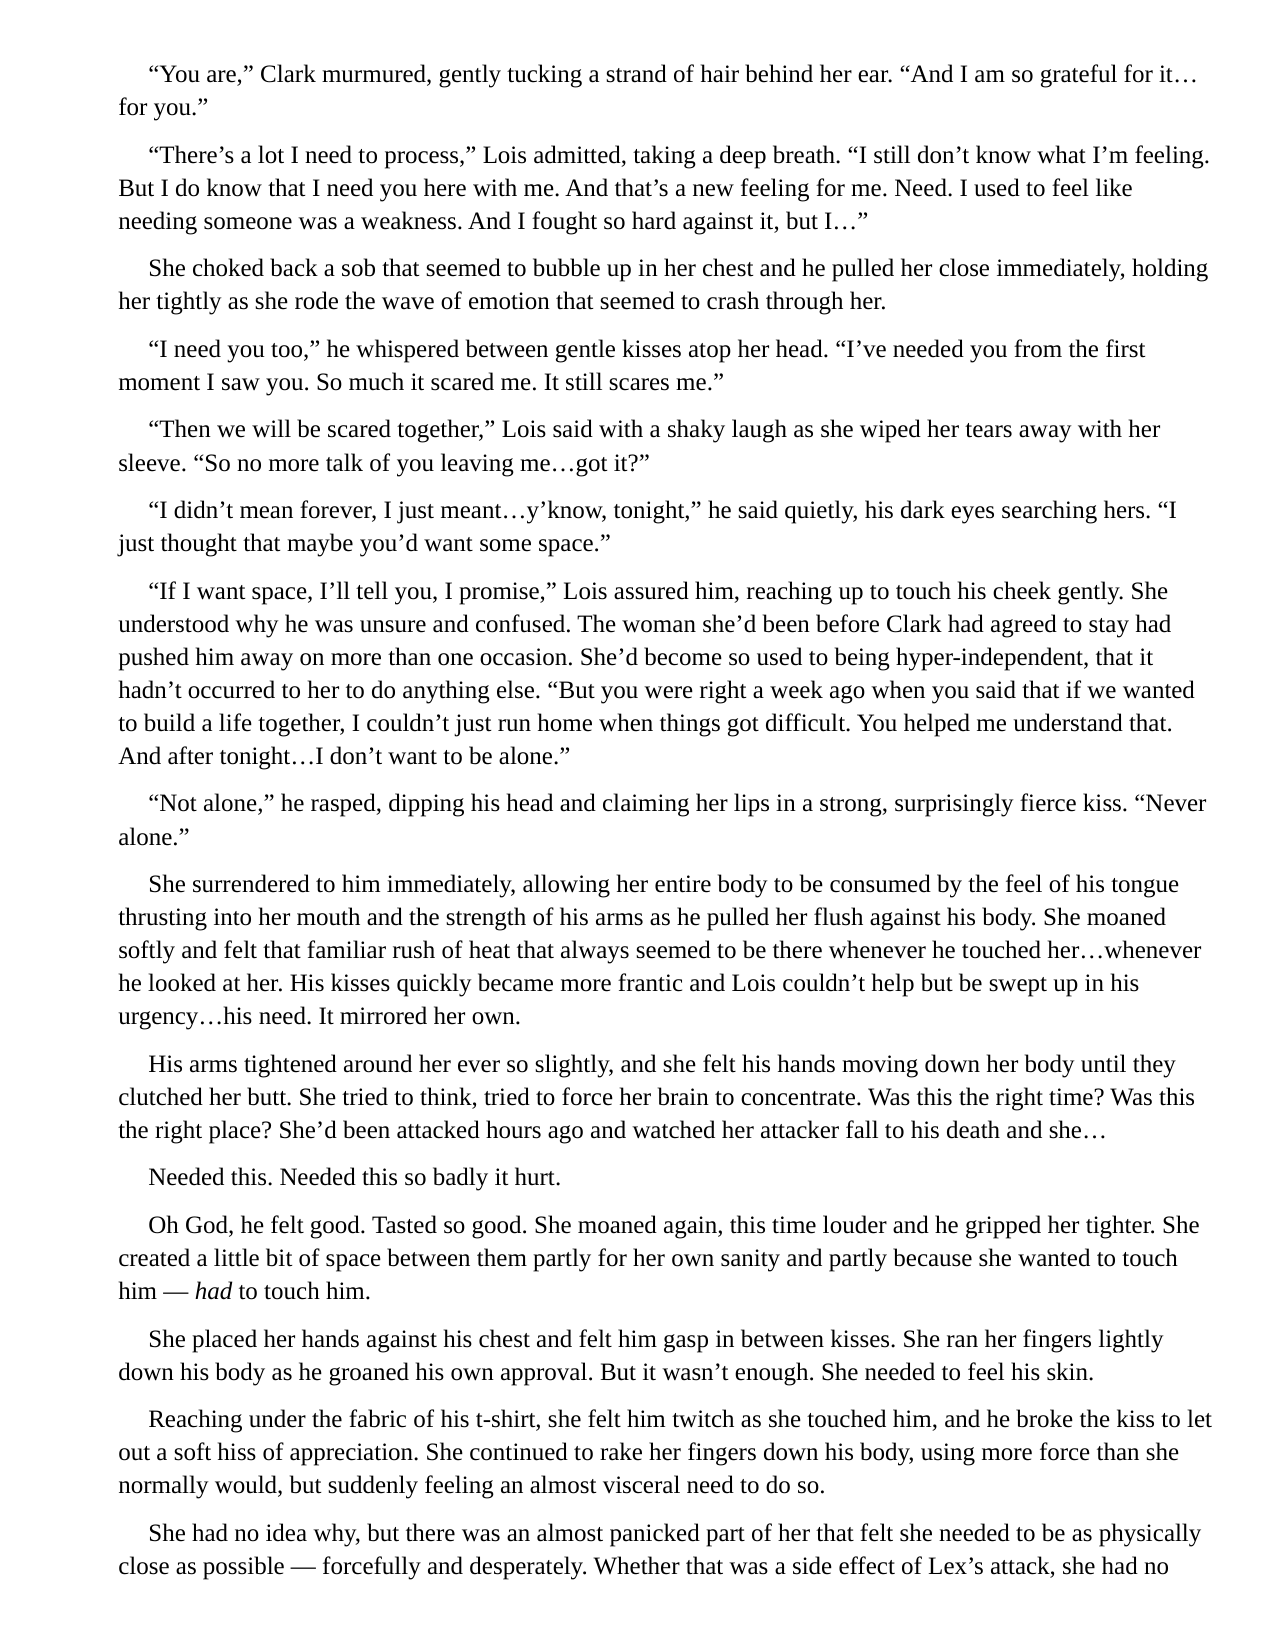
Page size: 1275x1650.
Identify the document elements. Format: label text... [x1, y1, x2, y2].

text She choked back a sob that seemed to bubble up in her chest and he pulled her close immediately, holding her tightly as she rode the wave of emotion that seemed to crash through her. [118, 253, 1216, 315]
text She surrendered to him immediately, allowing her entire body to be consumed by the feel of his tongue thrusting into her mouth and the strength of his arms as he pulled her flush against his body. She moaned softly and felt that familiar rush of heat that always seemed to be there whenever he touched her…whenever he looked at her. His kisses quickly became more frantic and Lois couldn’t help but be swept up in his urgency…his need. It mirrored her own. [118, 869, 1216, 1030]
text “If I want space, I’ll tell you, I promise,” Lois assured him, reaching up to touch his cheek gently. She understood why he was unsure and confused. The woman she’d been before Clark had agreed to stay had pushed him away on more than one occasion. She’d become so used to being hyper-independent, that it hadn’t occurred to her to do anything else. “But you were right a week ago when you said that if we wanted to build a life together, I couldn’t just run home when things got difficult. You helped me understand that. And after tonight…I don’t want to be alone.” [118, 576, 1216, 770]
text “I need you too,” he whispered between gentle kisses atop her head. “I’ve needed you from the first moment I saw you. So much it scared me. It still scares me.” [118, 334, 1216, 396]
text “I didn’t mean forever, I just meant…y’know, tonight,” he said quietly, his dark eyes searching hers. “I just thought that maybe you’d want some space.” [118, 495, 1216, 557]
text “Not alone,” he rasped, dipping his head and claiming her lips in a strong, surprisingly fierce kiss. “Never alone.” [118, 788, 1216, 850]
text “There’s a lot I need to process,” Lois admitted, taking a deep breath. “I still don’t know what I’m feeling. But I do know that I need you here with me. And that’s a new feeling for me. Need. I used to feel like needing someone was a weakness. And I fought so hard against it, but I…” [118, 140, 1216, 234]
text Needed this. Needed this so badly it hurt. [118, 1162, 1216, 1191]
text “You are,” Clark murmured, gently tucking a strand of hair behind her ear. “And I am so grateful for it…for you.” [118, 59, 1216, 121]
text Oh God, he felt good. Tasted so good. She moaned again, this time louder and he gripped her tighter. She created a little bit of space between them partly for her own sanity and partly because she wanted to touch him — had to touch him. [118, 1210, 1216, 1305]
text She had no idea why, but there was an almost panicked part of her that felt she needed to be as physically close as possible — forcefully and desperately. Whether that was a side effect of Lex’s attack, she had no [118, 1518, 1216, 1580]
text His arms tightened around her ever so slightly, and she felt his hands moving down her body until they clutched her butt. She tried to think, tried to force her brain to concentrate. Was this the right time? Was this the right place? She’d been attacked hours ago and watched her attacker fall to his death and she… [118, 1049, 1216, 1144]
text Reaching under the fabric of his t-shirt, she felt him twitch as she touched him, and he broke the kiss to let out a soft hiss of appreciation. She continued to rake her fingers down his body, using more force than she normally would, but suddenly feeling an almost visceral need to do so. [118, 1404, 1216, 1499]
text “Then we will be scared together,” Lois said with a shaky laugh as she wiped her tears away with her sleeve. “So no more talk of you leaving me…got it?” [118, 414, 1216, 476]
text She placed her hands against his chest and felt him gasp in between kisses. She ran her fingers lightly down his body as he groaned his own approval. But it wasn’t enough. She needed to feel his skin. [118, 1324, 1216, 1386]
